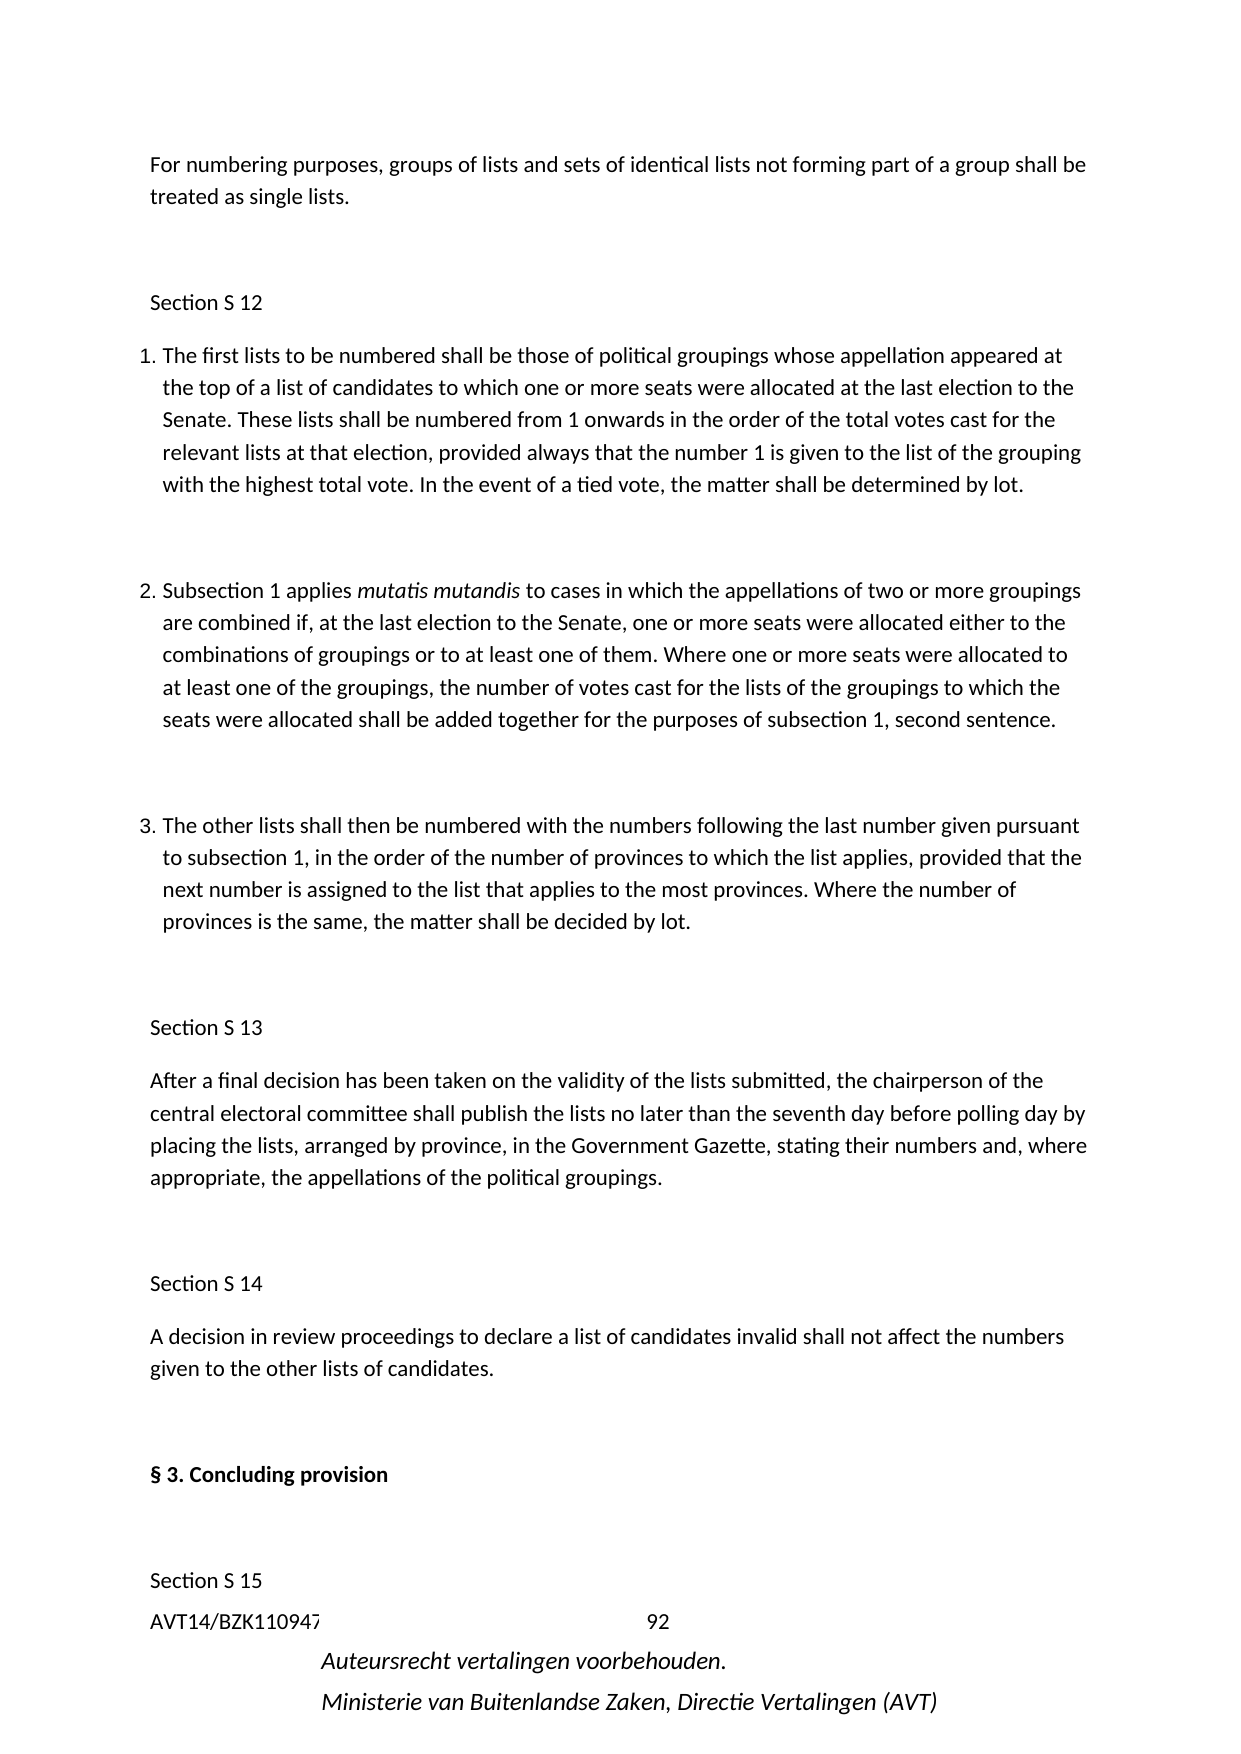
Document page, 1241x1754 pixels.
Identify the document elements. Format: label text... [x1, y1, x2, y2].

text § 3. Concluding provision [150, 1460, 1090, 1488]
text Section S 13 [150, 1013, 1090, 1041]
text Section S 12 [150, 288, 1090, 316]
list The other lists shall then be numbered with the numbers following the last number given pursuant to subsection 1, in the order of the number of provinces to which the list applies, provided that the next number is assigned to the list that applies to the most provinces. Where the number of provinces is the same, the matter shall be decided by lot. [139, 811, 1090, 935]
text After a final decision has been taken on the validity of the lists submitted, the chairperson of the central electoral committee shall publish the lists no later than the seventh day before polling day by placing the lists, arranged by province, in the Government Gazette, stating their numbers and, where appropriate, the appellations of the political groupings. [150, 1066, 1090, 1191]
text For numbering purposes, groups of lists and sets of identical lists not forming part of a group shall be treated as single lists. [150, 150, 1090, 210]
list The first lists to be numbered shall be those of political groupings whose appellation appeared at the top of a list of candidates to which one or more seats were allocated at the last election to the Senate. These lists shall be numbered from 1 onwards in the order of the total votes cast for the relevant lists at that election, provided always that the number 1 is given to the list of the grouping with the highest total vote. In the event of a tied vote, the matter shall be determined by lot. [139, 341, 1090, 498]
text A decision in review proceedings to declare a list of candidates invalid shall not affect the numbers given to the other lists of candidates. [150, 1322, 1090, 1382]
list Subsection 1 applies mutatis mutandis to cases in which the appellations of two or more groupings are combined if, at the last election to the Senate, one or more seats were allocated either to the combinations of groupings or to at least one of them. Where one or more seats were allocated to at least one of the groupings, the number of votes cast for the lists of the groupings to which the seats were allocated shall be added together for the purposes of subsection 1, second sentence. [139, 576, 1090, 733]
text Section S 15 [150, 1566, 1090, 1594]
text Section S 14 [150, 1269, 1090, 1297]
